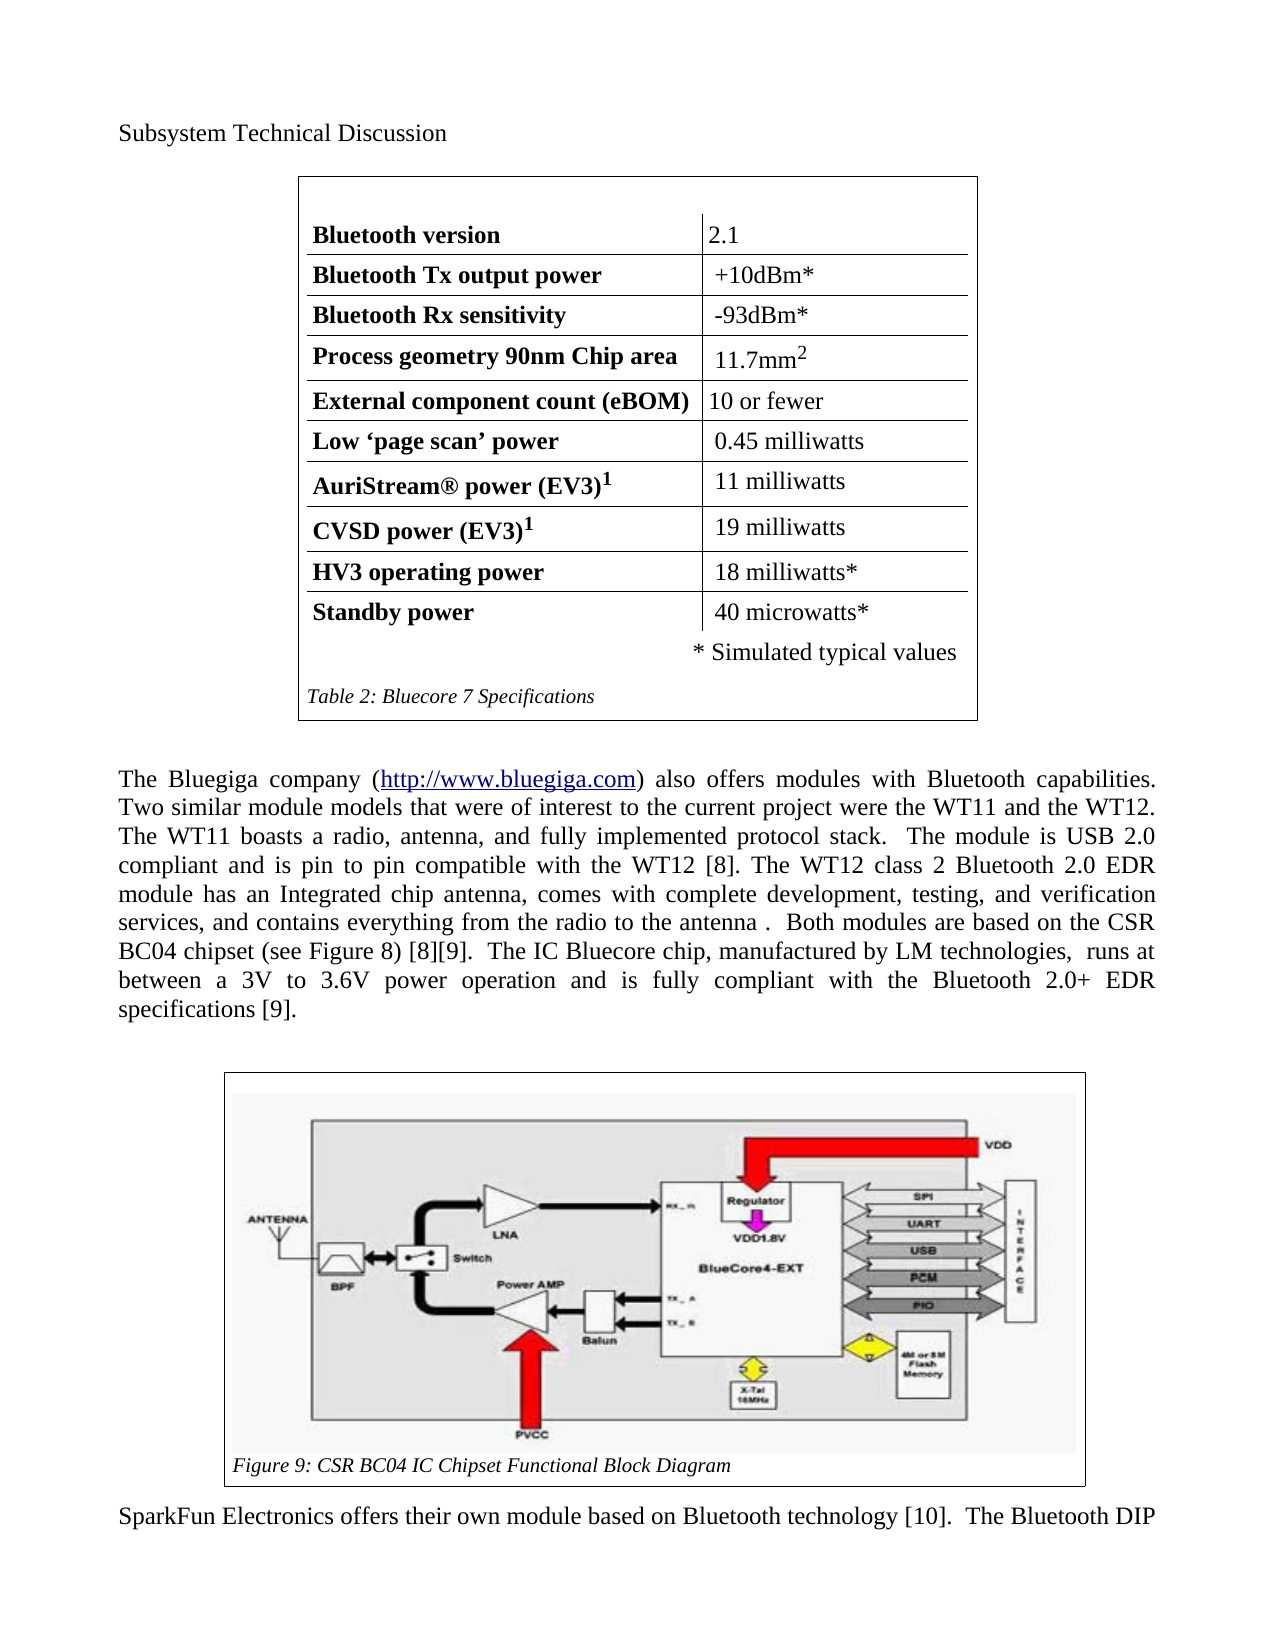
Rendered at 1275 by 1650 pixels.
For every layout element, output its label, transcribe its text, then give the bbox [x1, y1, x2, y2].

table_cell -93dBm* [703, 296, 968, 335]
table_cell 18 milliwatts* [703, 552, 968, 591]
table_cell 11 milliwatts [703, 462, 968, 506]
table_cell 19 milliwatts [703, 507, 968, 551]
table_cell CVSD power (EV3)1 [307, 507, 702, 551]
text SparkFun Electronics offers their own module based on Bluetooth technology [10]. The Bluetooth DIP [118, 1051, 1157, 1530]
text Figure 9: CSR BC04 IC Chipset Functional Block Diagram [232, 1453, 1076, 1477]
table_cell HV3 operating power [307, 552, 702, 591]
table_cell 0.45 milliwatts [703, 421, 968, 461]
table_header Bluetooth version [307, 214, 702, 254]
table_cell External component count (eBOM) [307, 381, 702, 420]
table_cell Bluetooth Rx sensitivity [307, 296, 702, 335]
table_cell * Simulated typical values [307, 631, 968, 672]
table_cell Standby power [307, 592, 702, 631]
table_cell Process geometry 90nm Chip area [307, 336, 702, 380]
text Table 2: Bluecore 7 Specifications [307, 684, 968, 708]
text [299, 177, 977, 720]
text The Bluegiga company (http://www.bluegiga.com) also offers modules with Bluetooth capabilities. Two similar module models that were of interest to the current project were the WT11 and the WT12. The WT11 boasts a radio, antenna, and fully implemented protocol stack. The module is USB 2.0 compliant and is pin to pin compatible with the WT12 [8]. The WT12 class 2 Bluetooth 2.0 EDR module has an Integrated chip antenna, comes with complete development, testing, and verification services, and contains everything from the radio to the antenna . Both modules are based on the CSR BC04 chipset (see Figure 8) [8][9]. The IC Bluecore chip, manufactured by LM technologies, runs at between a 3V to 3.6V power operation and is fully compliant with the Bluetooth 2.0+ EDR specifications [9]. [118, 764, 1157, 1022]
table_header 2.1 [703, 214, 968, 254]
table_cell Low ‘page scan’ power [307, 421, 702, 461]
table_cell 11.7mm2 [703, 336, 968, 380]
table_cell AuriStream® power (EV3)1 [307, 462, 702, 506]
table_cell +10dBm* [703, 255, 968, 295]
table_cell Bluetooth Tx output power [307, 255, 702, 295]
table_cell 40 microwatts* [703, 592, 968, 631]
table_cell 10 or fewer [703, 381, 968, 420]
